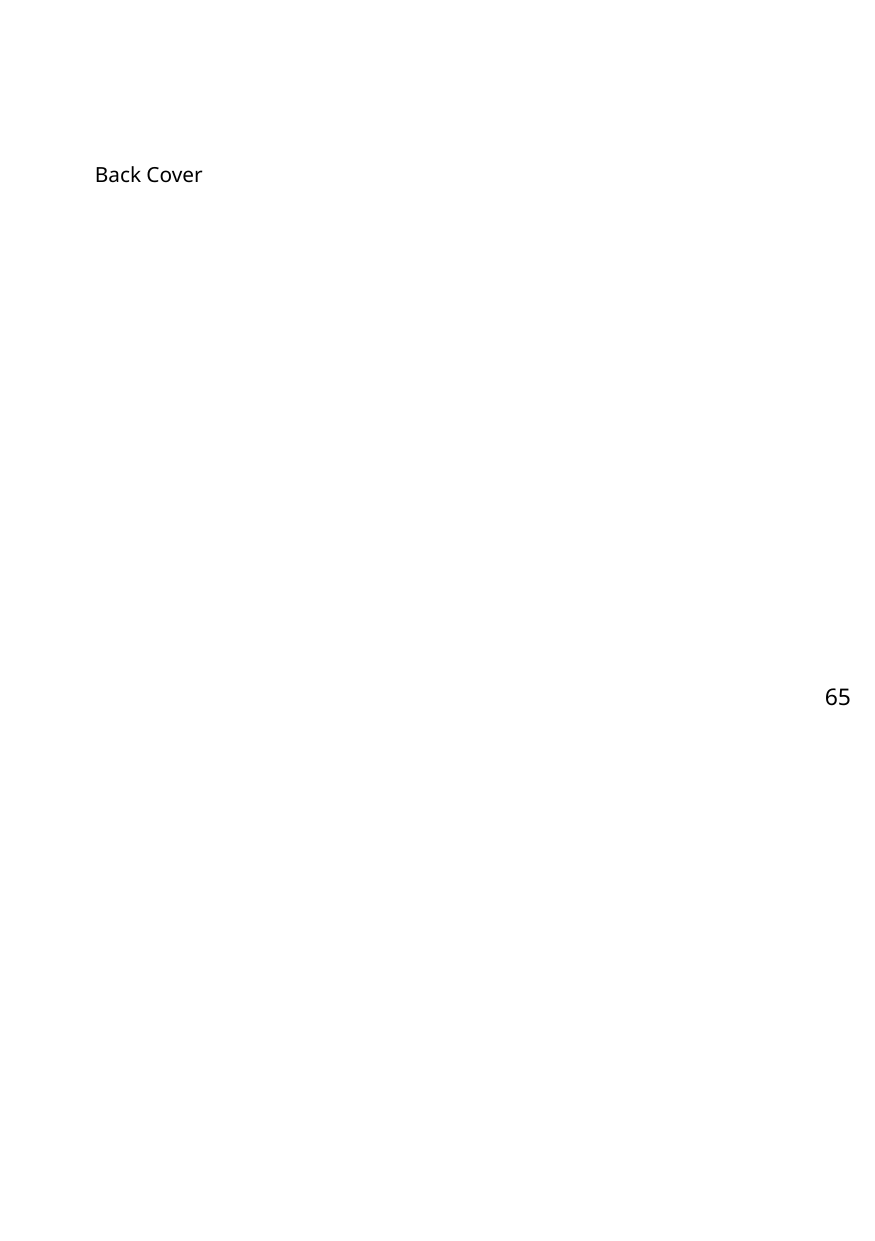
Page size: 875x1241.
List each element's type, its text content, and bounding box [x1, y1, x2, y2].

text Back Cover [94, 159, 803, 189]
